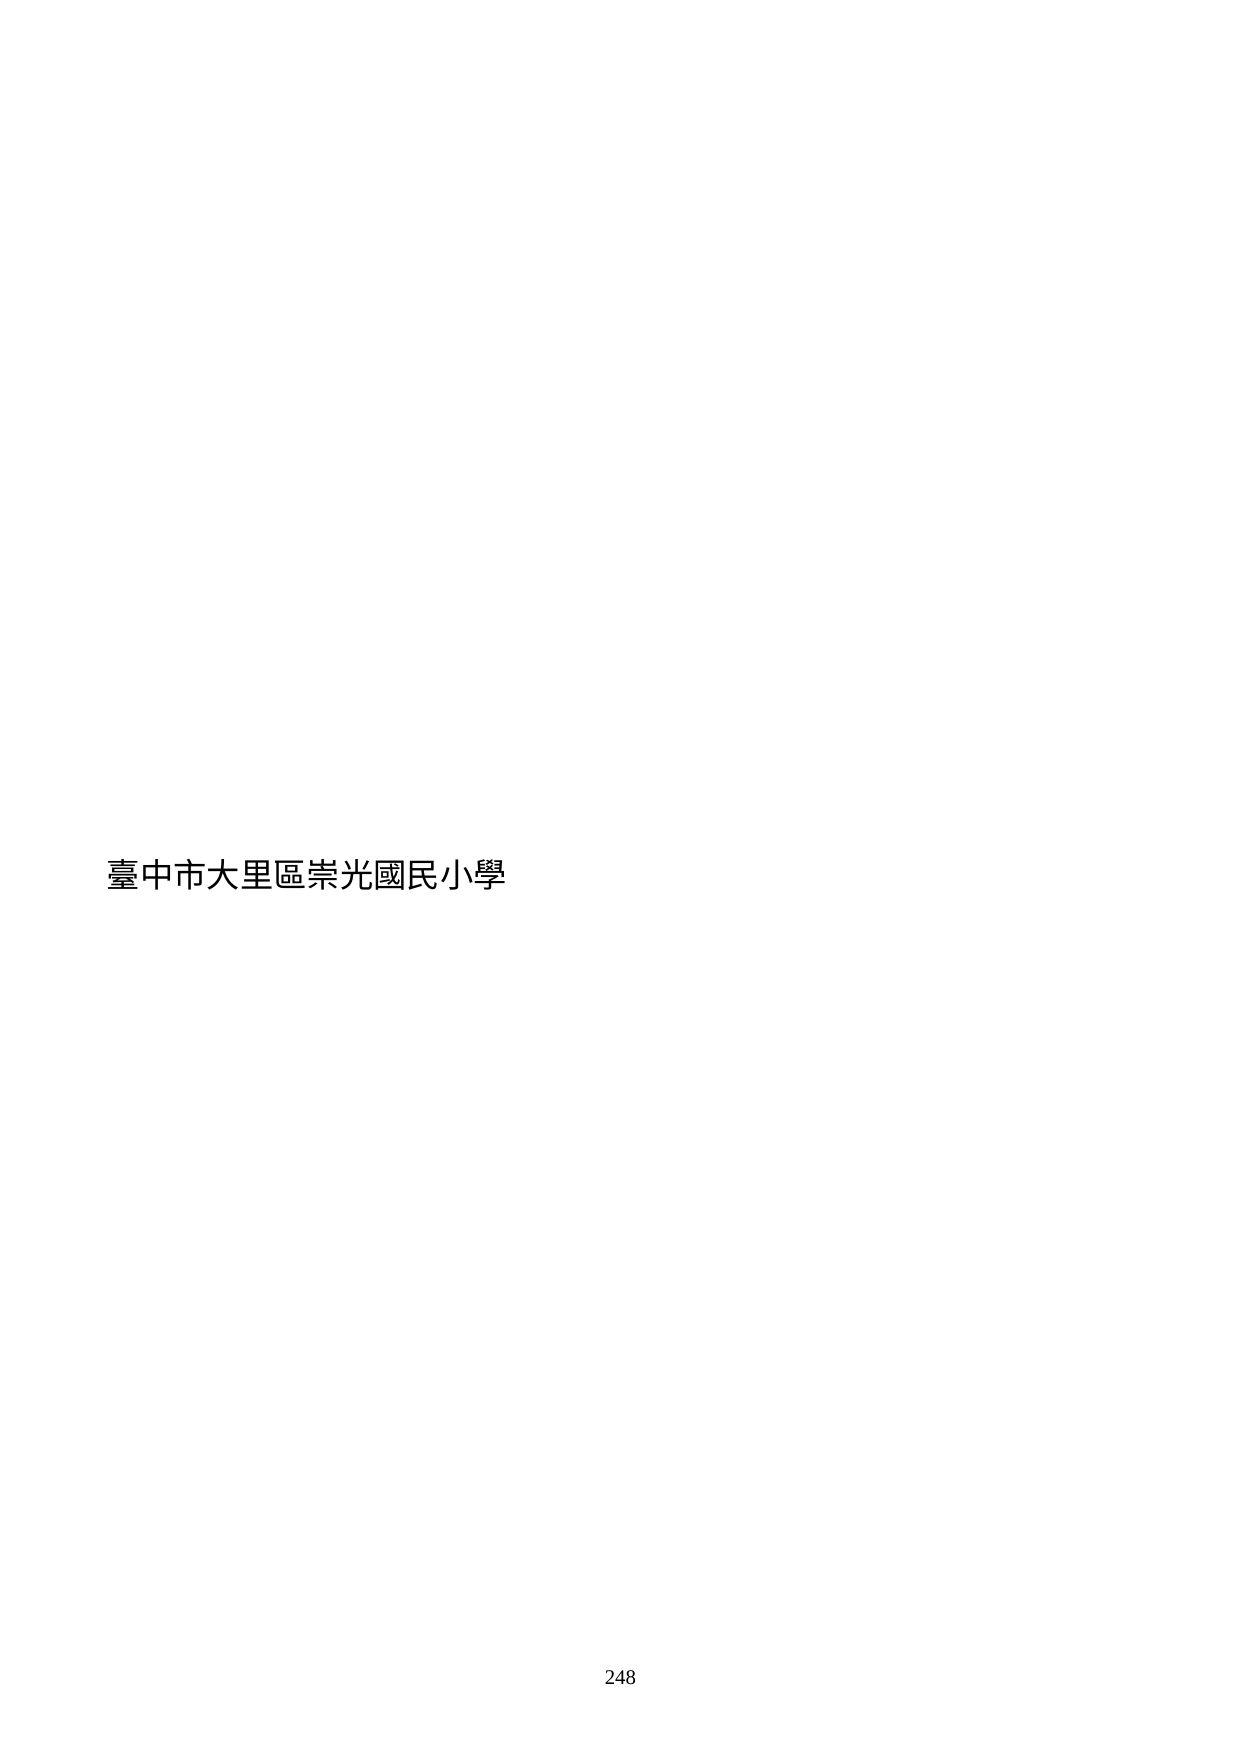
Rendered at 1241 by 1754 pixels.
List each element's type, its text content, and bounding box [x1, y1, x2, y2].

text 臺中市大里區崇光國民小學 [106, 831, 1134, 893]
